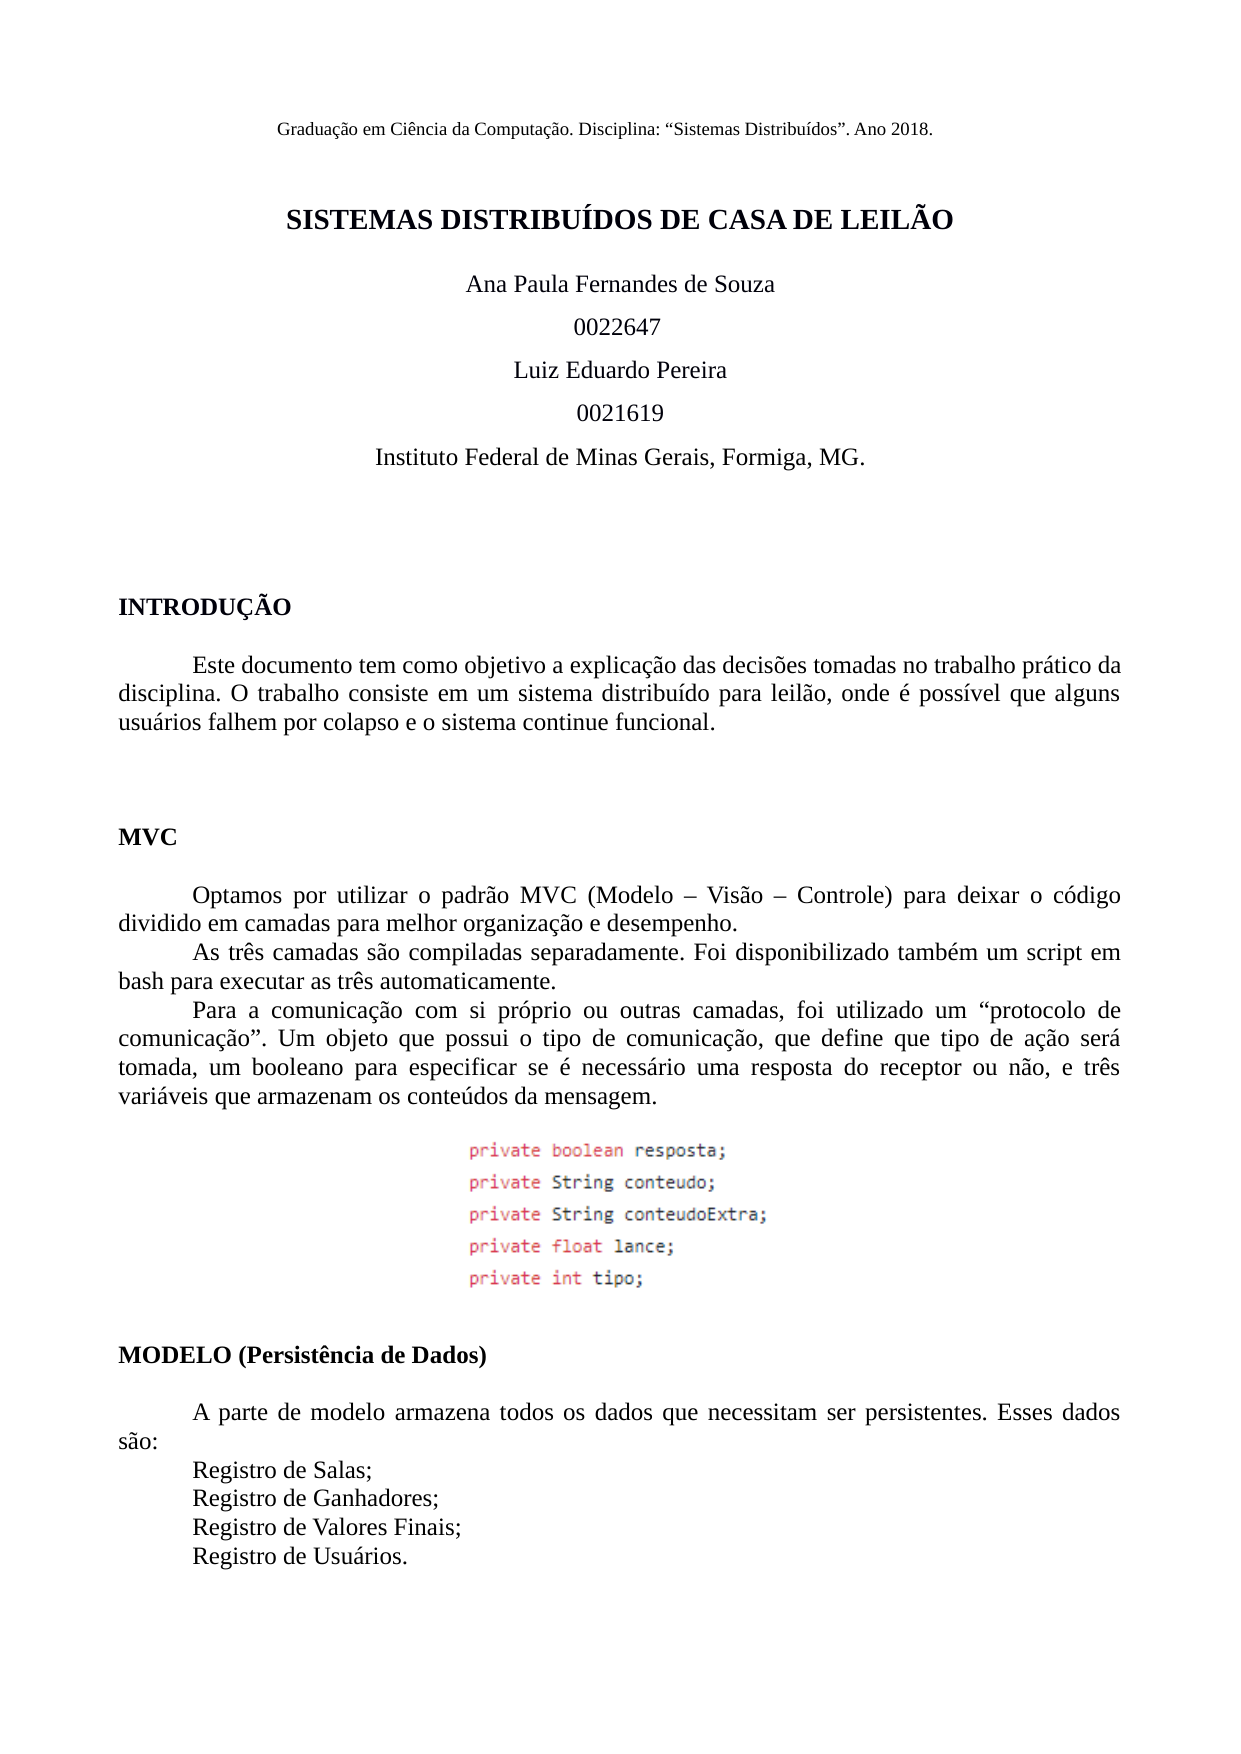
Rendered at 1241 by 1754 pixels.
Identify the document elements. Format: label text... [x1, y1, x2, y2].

text 0022647 [118, 312, 1122, 341]
text SISTEMAS DISTRIBUÍDOS DE CASA DE LEILÃO [118, 202, 1122, 236]
text MVC [118, 822, 1122, 851]
text Para a comunicação com si próprio ou outras camadas, foi utilizado um “protocolo de comunicação”. Um objeto que possui o tipo de comunicação, que define que tipo de ação será tomada, um booleano para especificar se é necessário uma resposta do receptor ou não, e três variáveis que armazenam os conteúdos da mensagem. [118, 995, 1122, 1110]
text Registro de Ganhadores; [118, 1483, 1122, 1512]
text A parte de modelo armazena todos os dados que necessitam ser persistentes. Esses dados são: [118, 1397, 1122, 1455]
text Ana Paula Fernandes de Souza [118, 269, 1122, 298]
text Este documento tem como objetivo a explicação das decisões tomadas no trabalho prático da disciplina. O trabalho consiste em um sistema distribuído para leilão, onde é possível que alguns usuários falhem por colapso e o sistema continue funcional. [118, 650, 1122, 736]
text INTRODUÇÃO [118, 592, 1122, 621]
text Instituto Federal de Minas Gerais, Formiga, MG. [118, 442, 1122, 470]
text Optamos por utilizar o padrão MVC (Modelo – Visão – Controle) para deixar o código dividido em camadas para melhor organização e desempenho. [118, 880, 1122, 937]
text Graduação em Ciência da Computação. Disciplina: “Sistemas Distribuídos”. Ano 2018. [88, 118, 1122, 140]
text As três camadas são compiladas separadamente. Foi disponibilizado também um script em bash para executar as três automaticamente. [118, 937, 1122, 995]
text Registro de Salas; [118, 1455, 1122, 1483]
text Registro de Valores Finais; [118, 1512, 1122, 1541]
text MODELO (Persistência de Dados) [118, 1340, 1122, 1368]
text 0021619 [118, 398, 1122, 427]
text Registro de Usuários. [118, 1541, 1122, 1570]
text Luiz Eduardo Pereira [118, 355, 1122, 384]
